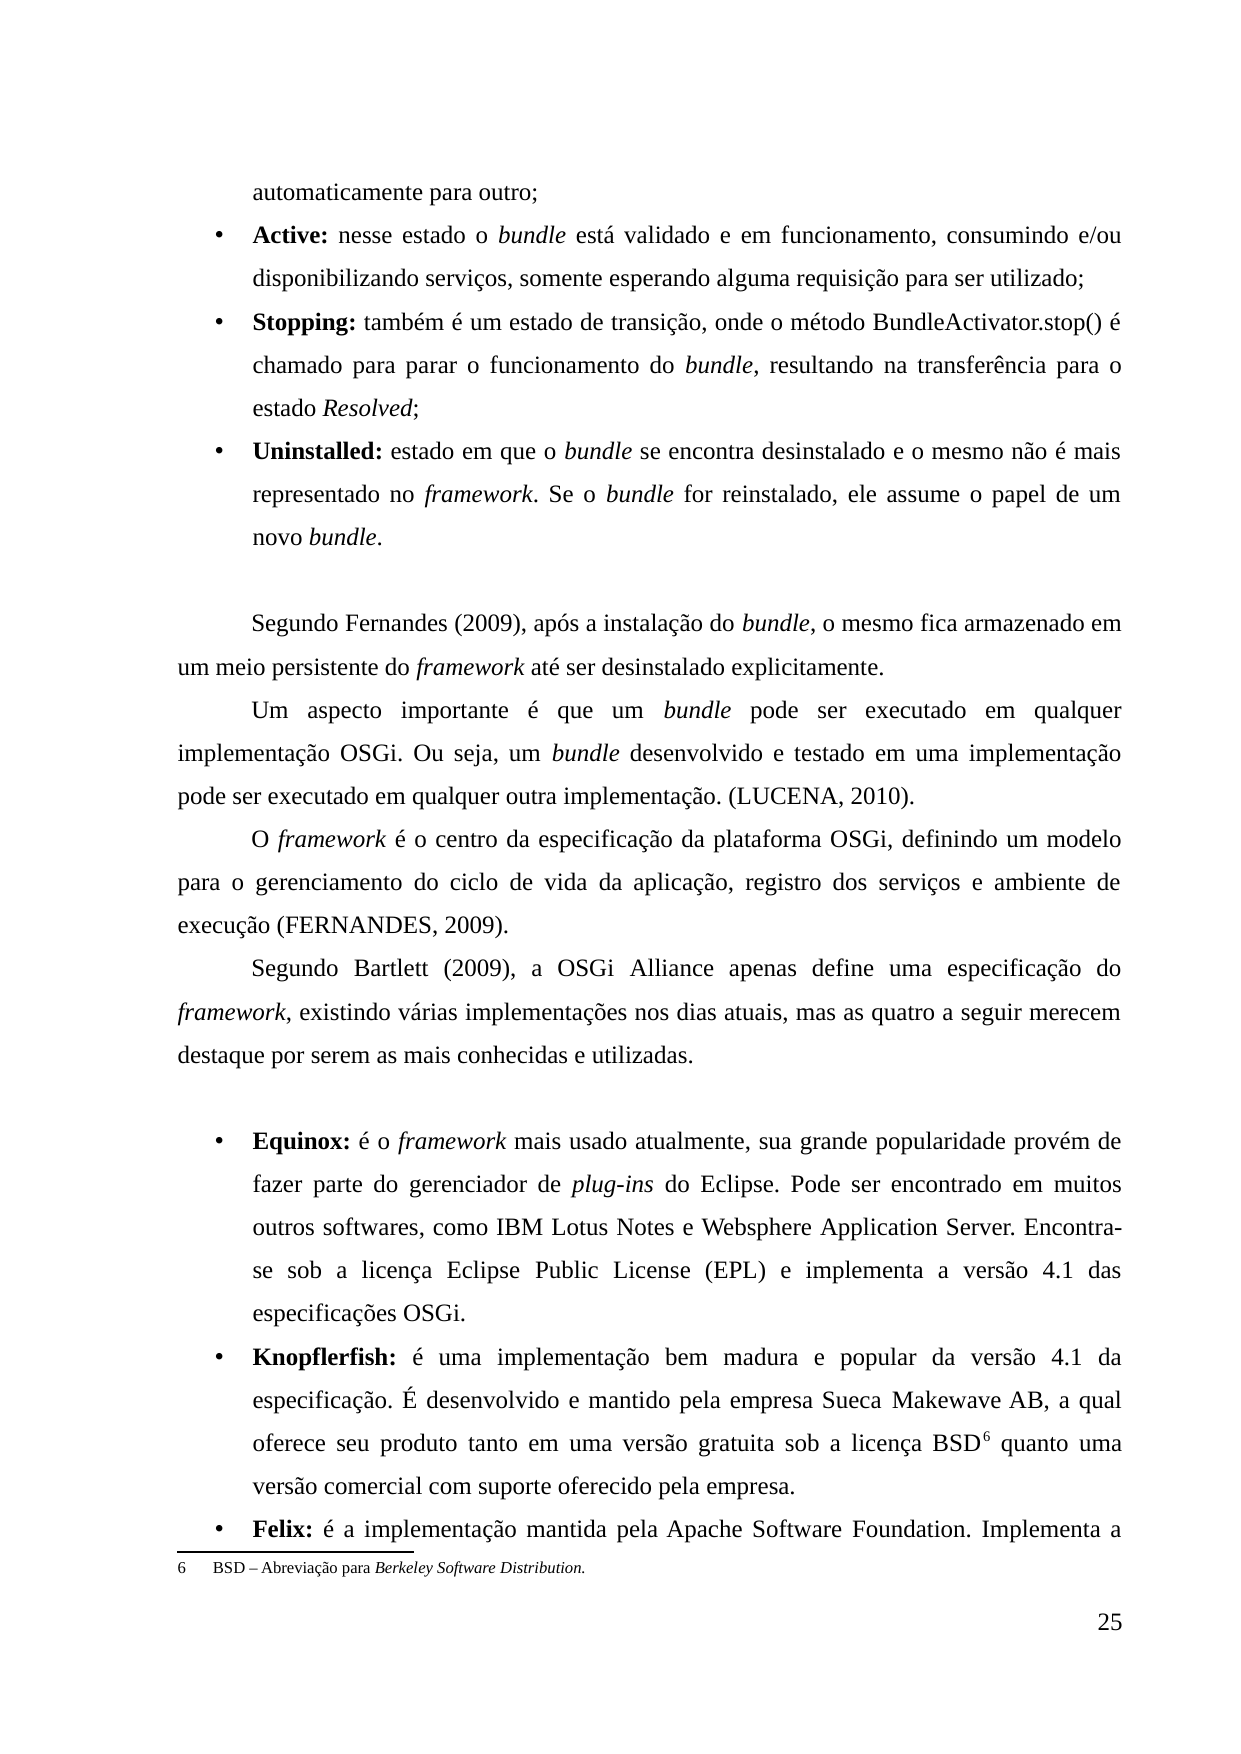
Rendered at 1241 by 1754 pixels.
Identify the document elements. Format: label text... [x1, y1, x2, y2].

text Segundo Fernandes (2009), após a instalação do bundle, o mesmo fica armazenado em um meio persistente do framework até ser desinstalado explicitamente. [177, 608, 1122, 680]
list Felix: é a implementação mantida pela Apache Software Foundation. Implementa a [215, 1514, 1122, 1543]
list Knopflerfish: é uma implementação bem madura e popular da versão 4.1 da especificação. É desenvolvido e mantido pela empresa Sueca Makewave AB, a qual oferece seu produto tanto em uma versão gratuita sob a licença BSD quanto uma versão comercial com suporte oferecido pela empresa. [215, 1342, 1122, 1500]
list Uninstalled: estado em que o bundle se encontra desinstalado e o mesmo não é mais representado no framework. Se o bundle for reinstalado, ele assume o papel de um novo bundle. [215, 436, 1122, 551]
list Active: nesse estado o bundle está validado e em funcionamento, consumindo e/ou disponibilizando serviços, somente esperando alguma requisição para ser utilizado; [215, 220, 1122, 292]
list Stopping: também é um estado de transição, onde o método BundleActivator.stop() é chamado para parar o funcionamento do bundle, resultando na transferência para o estado Resolved; [215, 307, 1122, 422]
text Um aspecto importante é que um bundle pode ser executado em qualquer implementação OSGi. Ou seja, um bundle desenvolvido e testado em uma implementação pode ser executado em qualquer outra implementação. (LUCENA, 2010). [177, 695, 1122, 810]
text O framework é o centro da especificação da plataforma OSGi, definindo um modelo para o gerenciamento do ciclo de vida da aplicação, registro dos serviços e ambiente de execução (FERNANDES, 2009). [177, 824, 1122, 939]
text Segundo Bartlett (2009), a OSGi Alliance apenas define uma especificação do framework, existindo várias implementações nos dias atuais, mas as quatro a seguir merecem destaque por serem as mais conhecidas e utilizadas. [177, 953, 1122, 1068]
list Equinox: é o framework mais usado atualmente, sua grande popularidade provém de fazer parte do gerenciador de plug-ins do Eclipse. Pode ser encontrado em muitos outros softwares, como IBM Lotus Notes e Websphere Application Server. Encontra-se sob a licença Eclipse Public License (EPL) e implementa a versão 4.1 das especificações OSGi. [215, 1126, 1122, 1327]
list BSD – Abreviação para Berkeley Software Distribution. [177, 1558, 1122, 1577]
list automaticamente para outro; [215, 177, 1122, 206]
